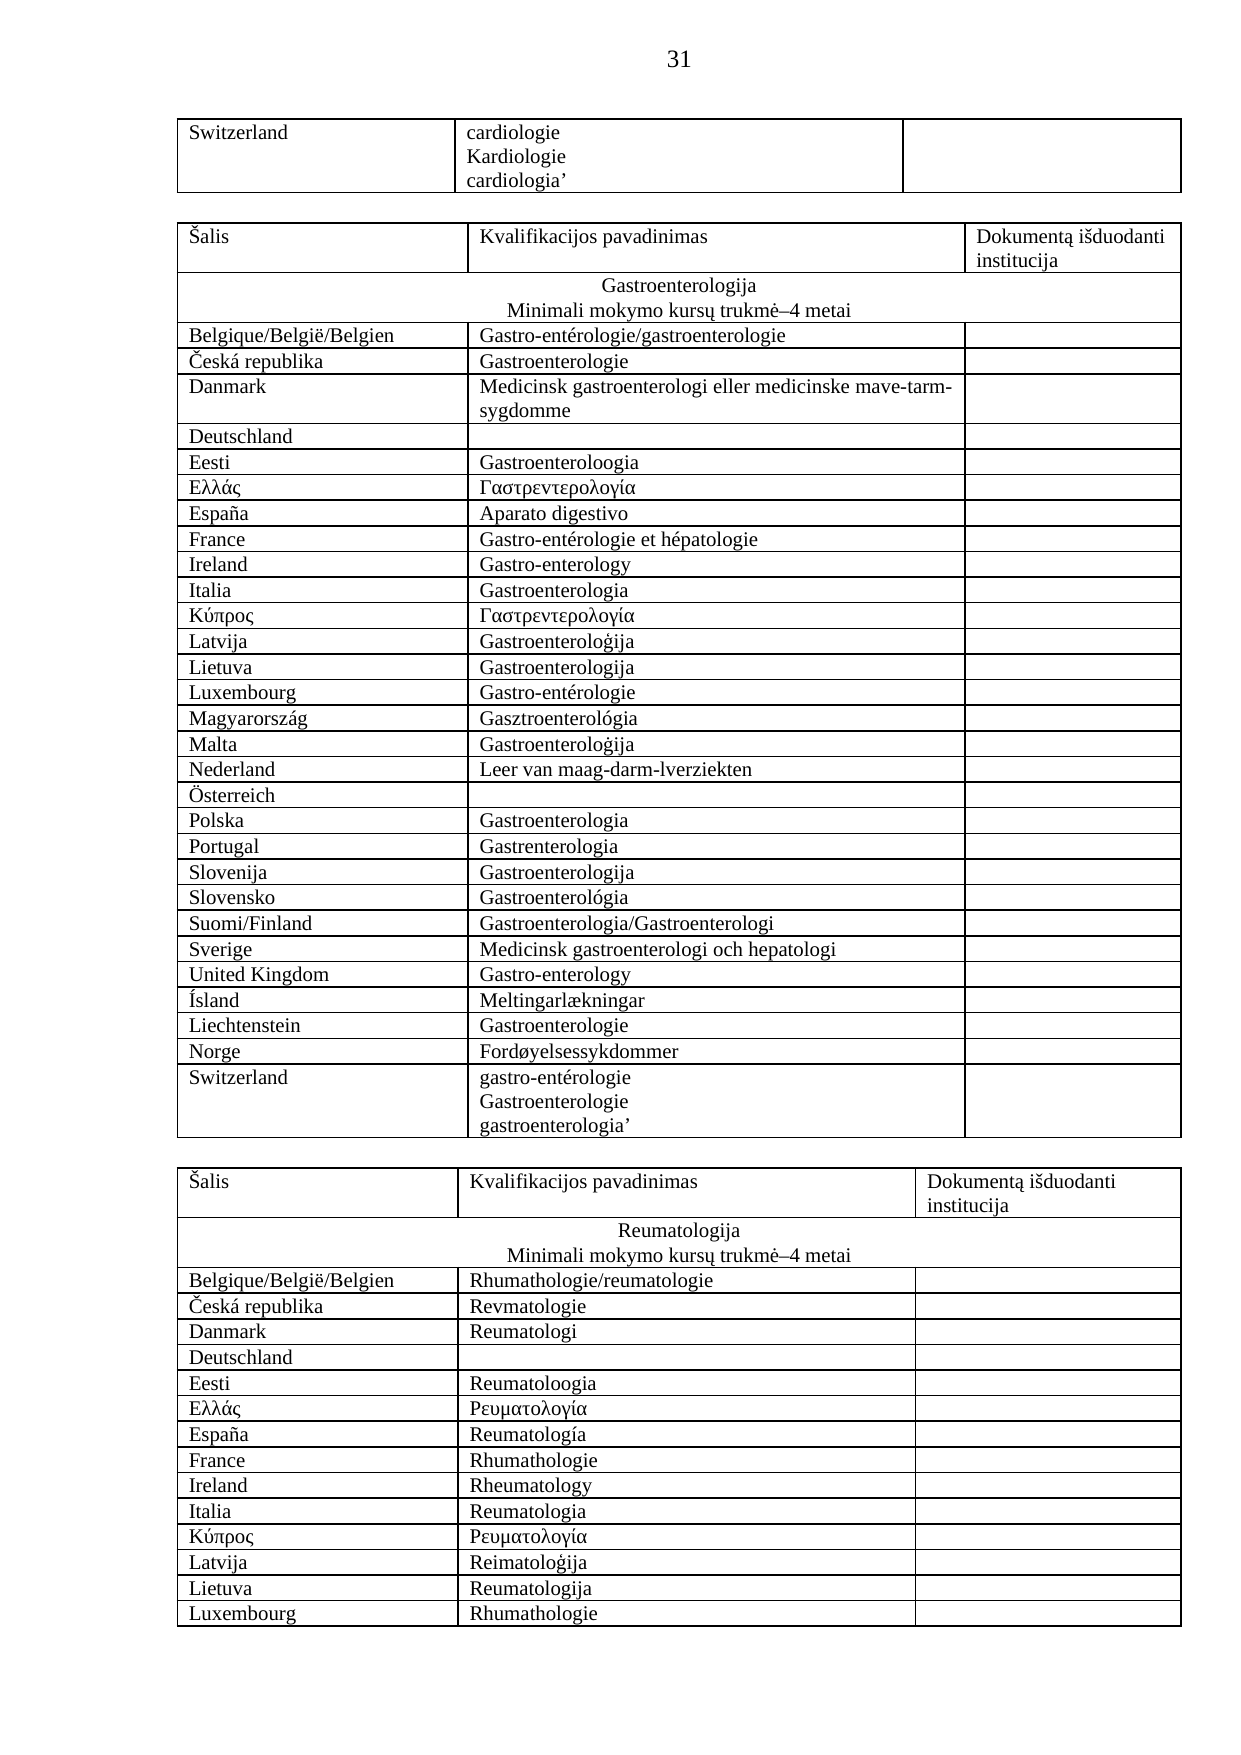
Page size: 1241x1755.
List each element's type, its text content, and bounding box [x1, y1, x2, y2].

table_header Kvalifikacijos pavadinimas [469, 224, 964, 272]
table_cell Meltingarlækningar [469, 988, 964, 1012]
table_cell Γαστρεντερολογία [469, 603, 964, 627]
table_header Kvalifikacijos pavadinimas [459, 1169, 915, 1217]
table_cell [966, 323, 1180, 347]
table_cell Eesti [178, 450, 467, 474]
table_cell Gastroenterologia/Gastroenterologi [469, 911, 964, 935]
table_cell Fordøyelsessykdommer [469, 1039, 964, 1063]
table_cell [966, 424, 1180, 448]
table_cell Gastroenterologija Minimali mokymo kursų trukmė–4 metai [178, 273, 1180, 322]
table_cell [966, 860, 1180, 884]
table_cell [916, 1550, 1180, 1574]
table_cell Ireland [178, 1473, 457, 1497]
table_cell Reumatologija [459, 1576, 915, 1600]
table_cell [966, 475, 1180, 499]
table_header Dokumentą išduodanti institucija [916, 1169, 1180, 1217]
table_cell [966, 603, 1180, 627]
table_cell Ρευματoλoγία [459, 1396, 915, 1420]
table_cell Österreich [178, 783, 467, 807]
table_cell Gastro-entérologie/gastroenterologie [469, 323, 964, 347]
table_cell [916, 1525, 1180, 1548]
table_cell [459, 1345, 915, 1369]
table_cell [966, 937, 1180, 961]
table_cell Gastro-entérologie [469, 680, 964, 704]
table_cell Latvija [178, 1550, 457, 1574]
table_cell [966, 808, 1180, 832]
table_cell [966, 527, 1180, 551]
table_cell [966, 885, 1180, 909]
table_cell Polska [178, 808, 467, 832]
table_cell Leer van maag-darm-lverziekten [469, 757, 964, 781]
table_cell Rheumatology [459, 1473, 915, 1497]
table_cell [469, 424, 964, 448]
table_cell [966, 629, 1180, 653]
table_cell Malta [178, 732, 467, 756]
table_cell [916, 1320, 1180, 1343]
table_cell Gastro-enterology [469, 962, 964, 986]
table_cell [916, 1396, 1180, 1420]
table_cell Gastroenteroloġija [469, 732, 964, 756]
table_cell [966, 450, 1180, 474]
table_cell Γαστρεvτερoλoγία [469, 475, 964, 499]
table_cell [966, 1013, 1180, 1037]
table_cell Gastrenterologia [469, 834, 964, 858]
table_cell [966, 732, 1180, 756]
table_cell Lietuva [178, 655, 467, 679]
table_cell Portugal [178, 834, 467, 858]
table_cell Rhumathologie [459, 1448, 915, 1472]
table_cell Switzerland [178, 120, 454, 192]
table_cell Gastroenterologie [469, 1013, 964, 1037]
table_cell Ísland [178, 988, 467, 1012]
table_cell Gastroenterologia [469, 578, 964, 602]
table_cell Reumatologia [459, 1499, 915, 1523]
table_cell Deutschland [178, 424, 467, 448]
table_cell Italia [178, 1499, 457, 1523]
table_cell Ρευματολογία [459, 1525, 915, 1548]
table_cell [966, 962, 1180, 986]
table_cell [916, 1268, 1180, 1292]
table_cell Gasztroenterológia [469, 706, 964, 730]
table_cell cardiologie Kardiologie cardiologia’ [456, 120, 902, 192]
table_cell [966, 834, 1180, 858]
table_cell Belgique/België/Belgien [178, 323, 467, 347]
table_cell [904, 120, 1180, 192]
table_cell España [178, 1422, 457, 1446]
table_cell Slovensko [178, 885, 467, 909]
table_cell Gastroenterologia [469, 808, 964, 832]
table_header Dokumentą išduodanti institucija [966, 224, 1180, 272]
table_cell Italia [178, 578, 467, 602]
table_cell [916, 1473, 1180, 1497]
table_cell Lietuva [178, 1576, 457, 1600]
table_cell [966, 375, 1180, 422]
table_cell [966, 552, 1180, 576]
table_cell Medicinsk gastroenterologi och hepatologi [469, 937, 964, 961]
table_cell [916, 1601, 1180, 1625]
table_cell [916, 1576, 1180, 1600]
table_cell [966, 757, 1180, 781]
table_cell Belgique/België/Belgien [178, 1268, 457, 1292]
table_cell Luxembourg [178, 1601, 457, 1625]
table_cell [966, 706, 1180, 730]
table_cell Slovenija [178, 860, 467, 884]
table_cell [469, 783, 964, 807]
table_cell [966, 349, 1180, 373]
table_header Šalis [178, 1169, 457, 1217]
table_cell Ελλάς [178, 1396, 457, 1420]
table_cell [916, 1448, 1180, 1472]
table_cell Latvija [178, 629, 467, 653]
table_cell Suomi/Finland [178, 911, 467, 935]
table_cell Magyarország [178, 706, 467, 730]
table_cell Danmark [178, 1320, 457, 1343]
table_cell [916, 1499, 1180, 1523]
table_cell France [178, 1448, 457, 1472]
table_cell Rhumathologie [459, 1601, 915, 1625]
table_cell France [178, 527, 467, 551]
table_cell Gastroenteroloogia [469, 450, 964, 474]
table_cell Gastroenterológia [469, 885, 964, 909]
table_cell [966, 988, 1180, 1012]
table_cell Sverige [178, 937, 467, 961]
table_cell Liechtenstein [178, 1013, 467, 1037]
table_cell [966, 783, 1180, 807]
table_cell Gastro-entérologie et hépatologie [469, 527, 964, 551]
table_cell [916, 1345, 1180, 1369]
table_cell gastro-entérologie Gastroenterologie gastroenterologia’ [469, 1065, 964, 1137]
table_cell Norge [178, 1039, 467, 1063]
table_cell [966, 1039, 1180, 1063]
table_cell Danmark [178, 375, 467, 422]
table_cell Aparato digestivo [469, 501, 964, 525]
table_cell España [178, 501, 467, 525]
table_cell Revmatologie [459, 1294, 915, 1318]
table_cell [916, 1371, 1180, 1395]
table_cell [966, 680, 1180, 704]
table_cell Luxembourg [178, 680, 467, 704]
table_cell Κύπρος [178, 603, 467, 627]
table_cell Κύπρος [178, 1525, 457, 1548]
table_cell Reumatologija Minimali mokymo kursų trukmė–4 metai [178, 1218, 1180, 1267]
table_cell Gastro-enterology [469, 552, 964, 576]
table_cell [966, 911, 1180, 935]
table_cell Česká republika [178, 1294, 457, 1318]
table_cell [966, 578, 1180, 602]
table_cell [966, 1065, 1180, 1137]
table_cell Switzerland [178, 1065, 467, 1137]
table_cell Gastroenteroloģija [469, 629, 964, 653]
table_cell Medicinsk gastroenterologi eller medicinske mave-tarm-sygdomme [469, 375, 964, 422]
table_cell Reumatoloogia [459, 1371, 915, 1395]
table_cell [916, 1422, 1180, 1446]
table_header Šalis [178, 224, 467, 272]
table_cell Nederland [178, 757, 467, 781]
table_cell Rhumathologie/reumatologie [459, 1268, 915, 1292]
table_cell Deutschland [178, 1345, 457, 1369]
table_cell [916, 1294, 1180, 1318]
table_cell Gastroenterologija [469, 860, 964, 884]
table_cell Reimatoloģija [459, 1550, 915, 1574]
table_cell Ελλάς [178, 475, 467, 499]
table_cell Reumatología [459, 1422, 915, 1446]
table_cell Česká republika [178, 349, 467, 373]
table_cell Eesti [178, 1371, 457, 1395]
table_cell United Kingdom [178, 962, 467, 986]
table_cell [966, 501, 1180, 525]
table_cell Gastroenterologija [469, 655, 964, 679]
table_cell Reumatologi [459, 1320, 915, 1343]
table_cell [966, 655, 1180, 679]
table_cell Gastroenterologie [469, 349, 964, 373]
table_cell Ireland [178, 552, 467, 576]
